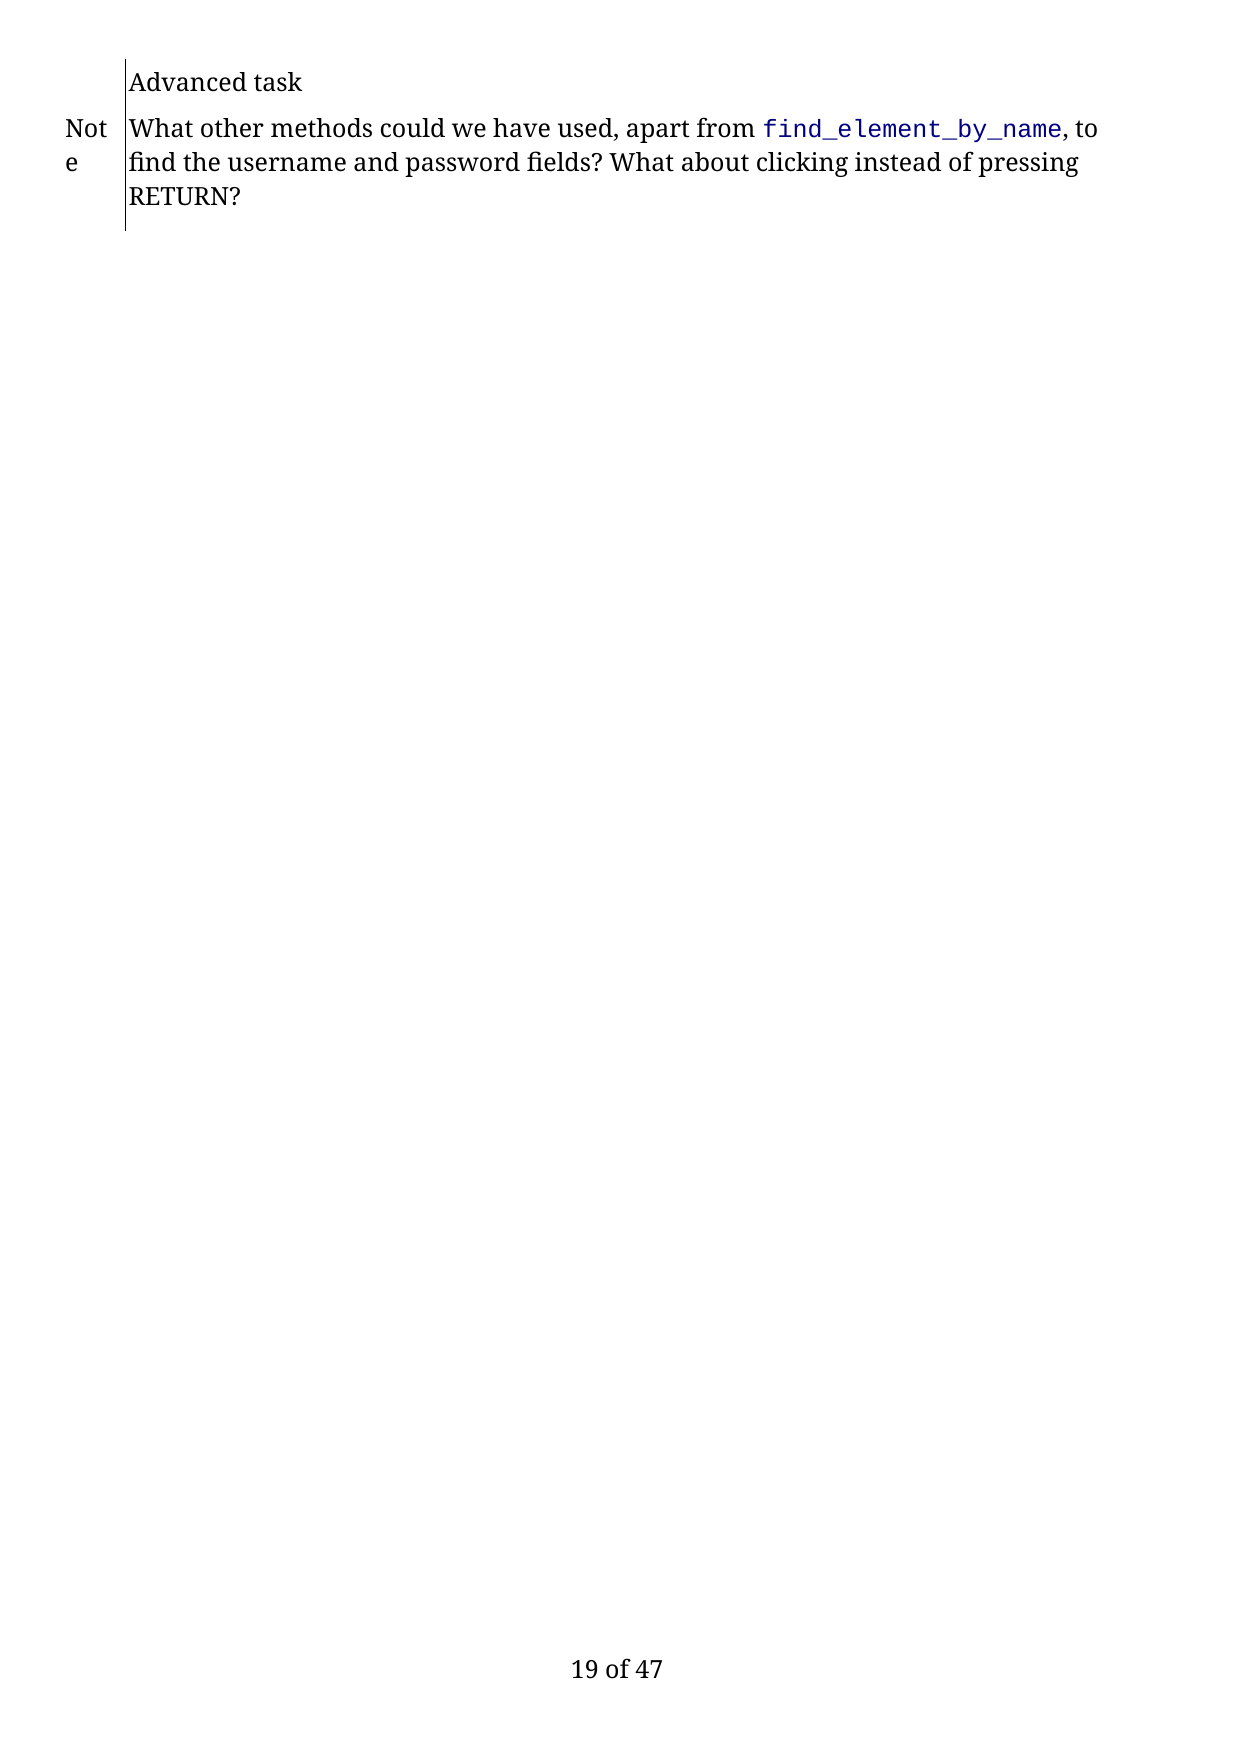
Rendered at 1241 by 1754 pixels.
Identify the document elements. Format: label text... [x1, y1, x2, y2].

table_header Advanced task What other methods could we have used, apart from find_element_by_name, to find the username and password fields? What about clicking instead of pressing RETURN? [126, 59, 1122, 231]
table_header Note [59, 59, 125, 231]
